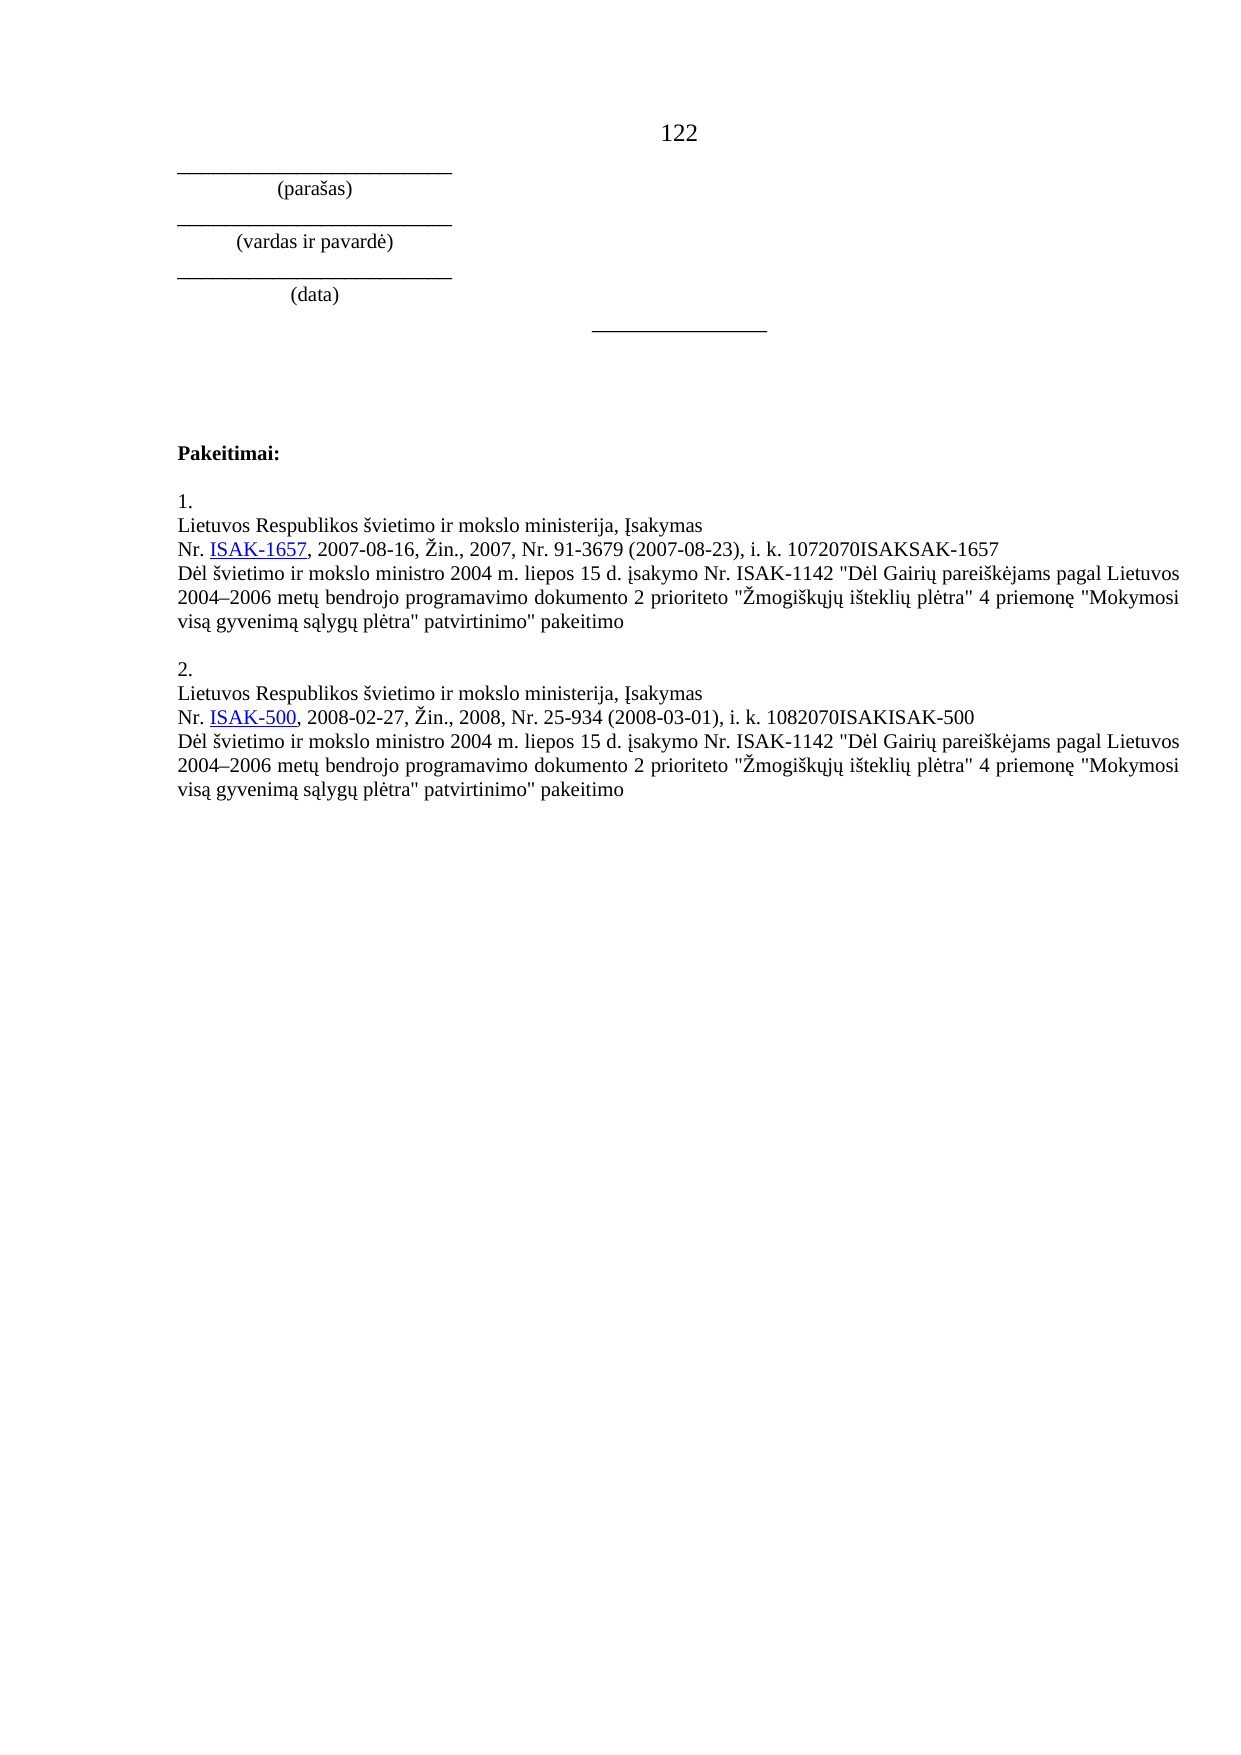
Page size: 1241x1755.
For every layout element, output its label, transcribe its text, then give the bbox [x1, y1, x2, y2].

text 1. [177, 488, 1181, 513]
text Dėl švietimo ir mokslo ministro 2004 m. liepos 15 d. įsakymo Nr. ISAK-1142 "Dėl Gairių pareiškėjams pagal Lietuvos 2004–2006 metų bendrojo programavimo dokumento 2 prioriteto "Žmogiškųjų išteklių plėtra" 4 priemonę "Mokymosi visą gyvenimą sąlygų plėtra" patvirtinimo" pakeitimo [177, 561, 1181, 633]
text (parašas) [177, 176, 1181, 200]
text 2. [177, 657, 1181, 681]
text (vardas ir pavardė) [177, 229, 1181, 253]
text Nr. ISAK-500, 2008-02-27, Žin., 2008, Nr. 25-934 (2008-03-01), i. k. 1082070ISAKISAK-500 [177, 705, 1181, 729]
text Nr. ISAK-1657, 2007-08-16, Žin., 2007, Nr. 91-3679 (2007-08-23), i. k. 1072070ISAKSAK-1657 [177, 537, 1181, 561]
text Dėl švietimo ir mokslo ministro 2004 m. liepos 15 d. įsakymo Nr. ISAK-1142 "Dėl Gairių pareiškėjams pagal Lietuvos 2004–2006 metų bendrojo programavimo dokumento 2 prioriteto "Žmogiškųjų išteklių plėtra" 4 priemonę "Mokymosi visą gyvenimą sąlygų plėtra" patvirtinimo" pakeitimo [177, 729, 1181, 801]
text ______________ [177, 306, 1181, 335]
text (data) [177, 282, 1181, 306]
text Lietuvos Respublikos švietimo ir mokslo ministerija, Įsakymas [177, 681, 1181, 705]
text Lietuvos Respublikos švietimo ir mokslo ministerija, Įsakymas [177, 513, 1181, 537]
text Pakeitimai: [177, 440, 1181, 464]
